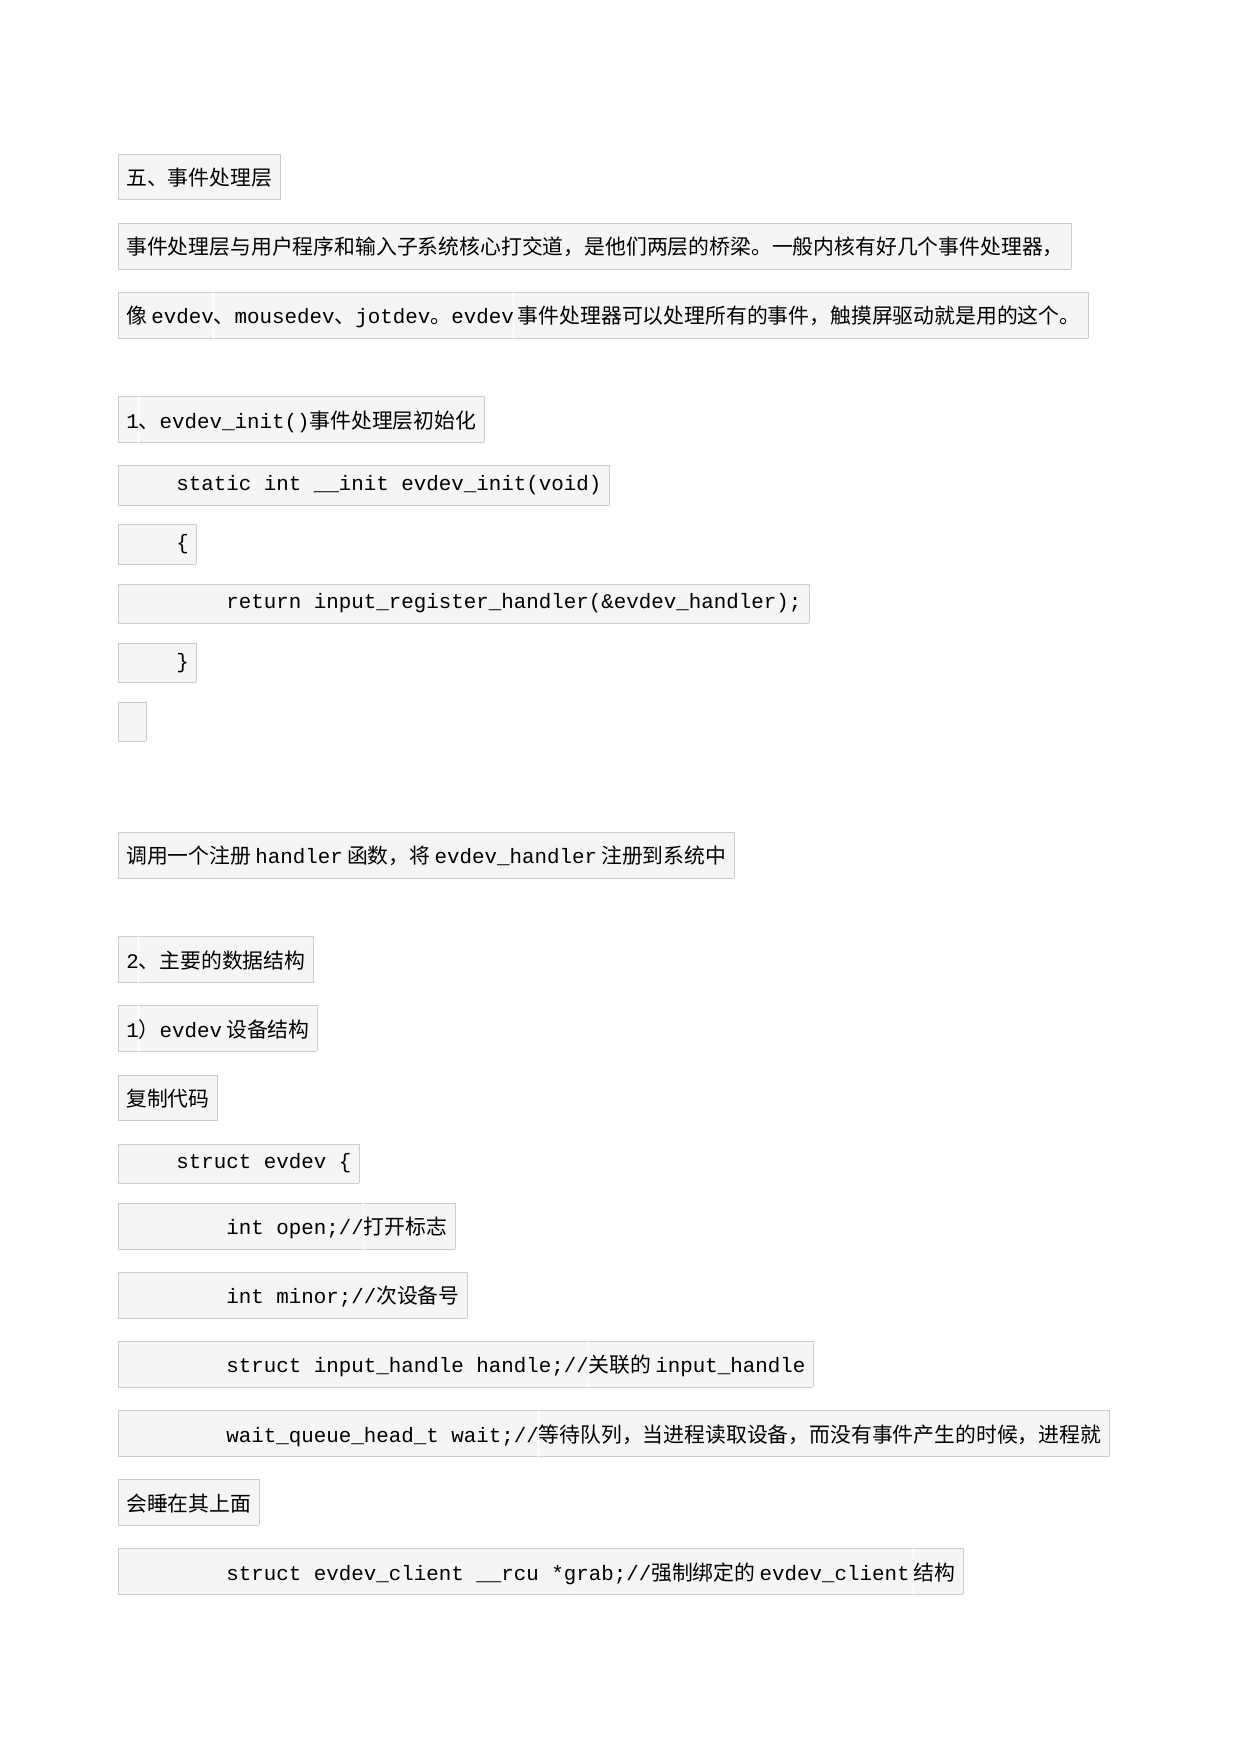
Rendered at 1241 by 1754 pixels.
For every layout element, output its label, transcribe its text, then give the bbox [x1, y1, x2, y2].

text 像evdev、mousedev、jotdev。evdev事件处理器可以处理所有的事件，触摸屏驱动就是用的这个。 [119, 293, 1088, 338]
text [1072, 223, 1122, 269]
text int minor;//次设备号 [119, 1273, 467, 1318]
text 事件处理层与用户程序和输入子系统核心打交道，是他们两层的桥梁。一般内核有好几个事件处理器， [119, 224, 1071, 269]
text [810, 583, 1122, 623]
text [314, 936, 1122, 982]
text 1）evdev设备结构 [119, 1006, 317, 1051]
text [281, 153, 1122, 199]
text [735, 832, 1122, 878]
text [610, 465, 1122, 505]
text [485, 396, 1122, 442]
text [964, 1548, 1122, 1594]
text struct evdev { [119, 1145, 359, 1183]
text 复制代码 [119, 1076, 217, 1120]
text static int __init evdev_init(void) [119, 466, 609, 505]
text [468, 1272, 1122, 1318]
text 调用一个注册handler函数，将evdev_handler注册到系统中 [119, 833, 734, 878]
text [456, 1203, 1122, 1249]
text [197, 524, 1122, 564]
text [318, 1005, 1122, 1051]
text struct evdev_client __rcu *grab;//强制绑定的evdev_client结构 [119, 1549, 963, 1594]
text [1089, 292, 1122, 338]
text 五、事件处理层 [119, 155, 280, 199]
text [360, 1143, 1122, 1183]
text return input_register_handler(&evdev_handler); [119, 585, 809, 623]
text wait_queue_head_t wait;//等待队列，当进程读取设备，而没有事件产生的时候，进程就会睡在其上面 [118, 1410, 1122, 1525]
text } [119, 644, 196, 682]
text 2、主要的数据结构 [119, 937, 313, 982]
text 1、evdev_init()事件处理层初始化 [119, 397, 484, 442]
text [197, 643, 1122, 682]
text int open;//打开标志 [119, 1204, 455, 1249]
text { [119, 525, 196, 564]
text struct input_handle handle;//关联的input_handle [119, 1342, 813, 1387]
text [218, 1074, 1122, 1121]
text [814, 1341, 1122, 1387]
